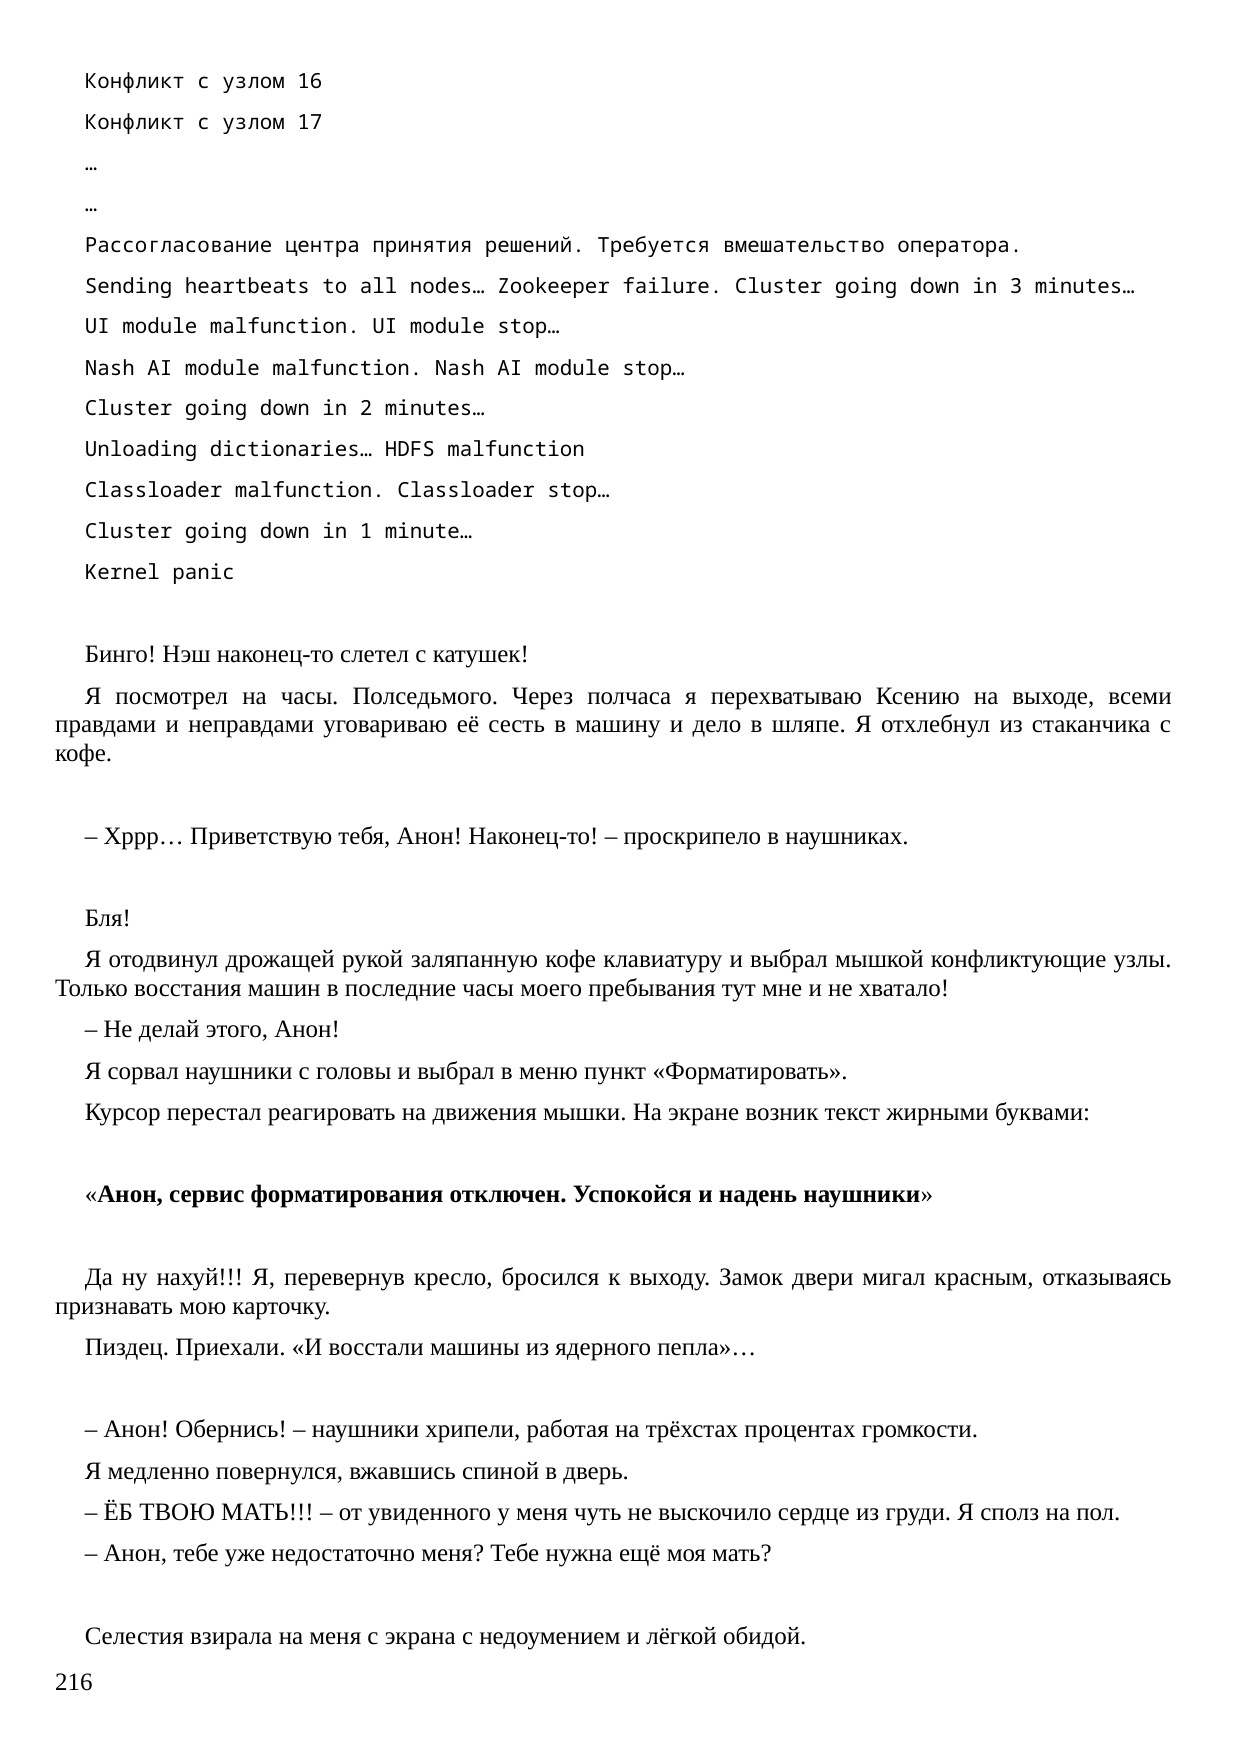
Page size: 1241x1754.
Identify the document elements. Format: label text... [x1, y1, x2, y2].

text Конфликт с узлом 16 [55, 66, 1173, 94]
text … [55, 148, 1173, 176]
text Я отодвинул дрожащей рукой заляпанную кофе клавиатуру и выбрал мышкой конфликтующие узлы. Только восстания машин в последние часы моего пребывания тут мне и не хватало! [55, 944, 1173, 1002]
text Бинго! Нэш наконец-то слетел с катушек! [55, 639, 1173, 668]
text Cluster going down in 2 minutes… [55, 393, 1173, 422]
text – Анон, тебе уже недостаточно меня? Тебе нужна ещё моя мать? [55, 1538, 1173, 1567]
text Classloader malfunction. Classloader stop… [55, 475, 1173, 504]
text Конфликт с узлом 17 [55, 107, 1173, 135]
text Пиздец. Приехали. «И восстали машины из ядерного пепла»… [55, 1332, 1173, 1361]
text Рассогласование центра принятия решений. Требуется вмешательство оператора. [55, 230, 1173, 258]
text Я посмотрел на часы. Полседьмого. Через полчаса я перехватываю Ксению на выходе, всеми правдами и неправдами уговариваю её сесть в машину и дело в шляпе. Я отхлебнул из стаканчика с кофе. [55, 681, 1173, 767]
text Я сорвал наушники с головы и выбрал в меню пункт «Форматировать». [55, 1056, 1173, 1084]
text – Хррр… Приветствую тебя, Анон! Наконец-то! – проскрипело в наушниках. [55, 821, 1173, 849]
text Kernel panic [55, 557, 1173, 586]
text Да ну нахуй!!! Я, перевернув кресло, бросился к выходу. Замок двери мигал красным, отказываясь признавать мою карточку. [55, 1262, 1173, 1319]
text Бля! [55, 903, 1173, 932]
text – Анон! Обернись! – наушники хрипели, работая на трёхстах процентах громкости. [55, 1414, 1173, 1443]
text – Не делай этого, Анон! [55, 1014, 1173, 1043]
text Cluster going down in 1 minute… [55, 516, 1173, 545]
text UI module malfunction. UI module stop… [55, 312, 1173, 340]
text Nash AI module malfunction. Nash AI module stop… [55, 353, 1173, 381]
text Селестия взирала на меня с экрана с недоумением и лёгкой обидой. [55, 1621, 1173, 1649]
text Курсор перестал реагировать на движения мышки. На экране возник текст жирными буквами: [55, 1097, 1173, 1126]
text Sending heartbeats to all nodes… Zookeeper failure. Cluster going down in 3 minutes… [55, 271, 1173, 299]
text – ЁБ ТВОЮ МАТЬ!!! – от увиденного у меня чуть не выскочило сердце из груди. Я сполз на пол. [55, 1497, 1173, 1526]
text Я медленно повернулся, вжавшись спиной в дверь. [55, 1456, 1173, 1484]
text Unloading dictionaries… HDFS malfunction [55, 434, 1173, 463]
text … [55, 189, 1173, 217]
text «Анон, сервис форматирования отключен. Успокойся и надень наушники» [55, 1179, 1173, 1208]
